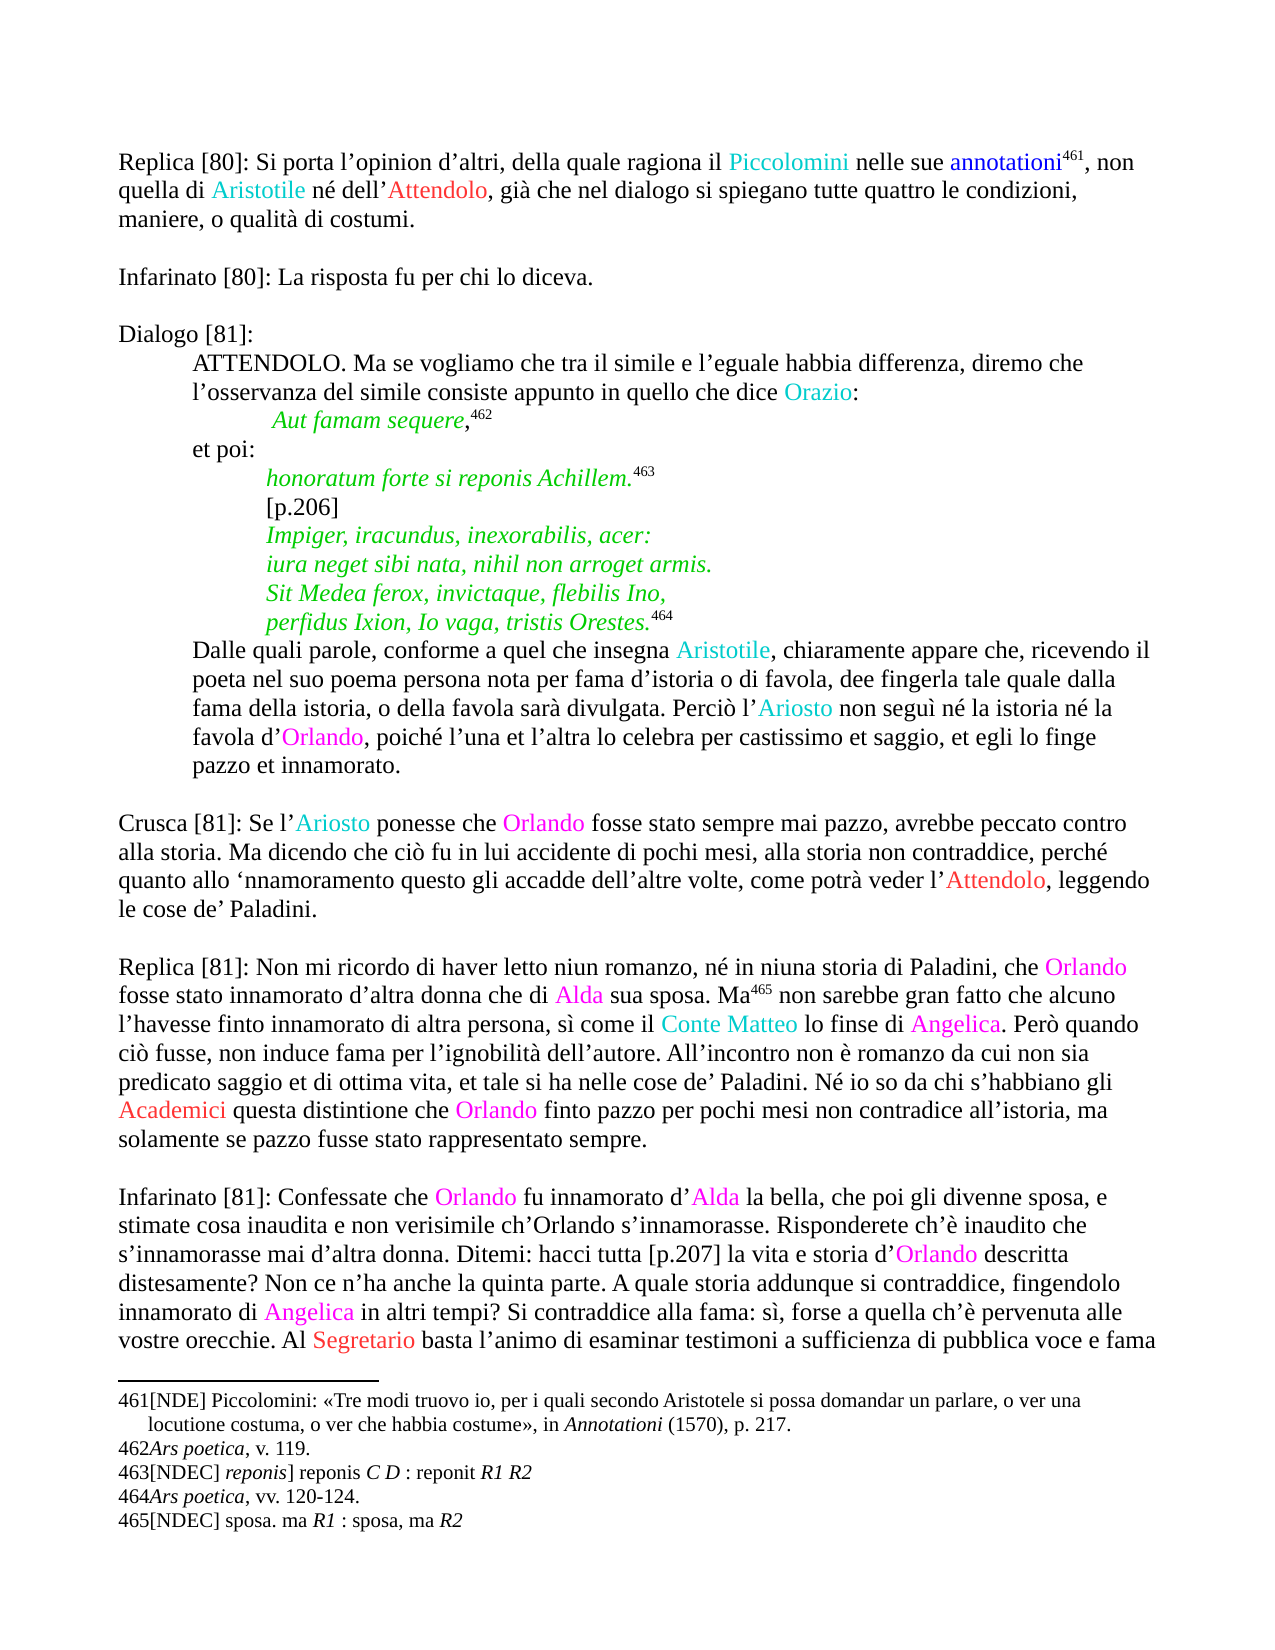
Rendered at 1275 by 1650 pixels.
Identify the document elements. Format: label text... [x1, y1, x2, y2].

text [p.206] [118, 492, 1157, 521]
text ATTENDOLO. Ma se vogliamo che tra il simile e l’eguale habbia differenza, diremo che l’osservanza del simile consiste appunto in quello che dice Orazio: [192, 348, 1157, 406]
text Dialogo [81]: [118, 319, 1157, 348]
text Sit Medea ferox, invictaque, flebilis Ino, [192, 578, 1157, 607]
text [NDEC] reponis] reponis C D : reponit R1 R2 [118, 1460, 1157, 1484]
text honoratum forte si reponis Achillem. [192, 463, 1157, 492]
text iura neget sibi nata, nihil non arroget armis. [192, 549, 1157, 578]
text Aut famam sequere, [192, 406, 1157, 434]
text Dalle quali parole, conforme a quel che insegna Aristotile, chiaramente appare che, ricevendo il poeta nel suo poema persona nota per fama d’istoria o di favola, dee fingerla tale quale dalla fama della istoria, o della favola sarà divulgata. Perciò l’Ariosto non seguì né la istoria né la favola d’Orlando, poiché l’una et l’altra lo celebra per castissimo et saggio, et egli lo finge pazzo et innamorato. [192, 636, 1157, 779]
text perfidus Ixion, Io vaga, tristis Orestes. [192, 607, 1157, 636]
text Infarinato [81]: Confessate che Orlando fu innamorato d’Alda la bella, che poi gli divenne sposa, e stimate cosa inaudita e non verisimile ch’Orlando s’innamorasse. Risponderete ch’è inaudito che s’innamorasse mai d’altra donna. Ditemi: hacci tutta [p.207] la vita e storia d’Orlando descritta distesamente? Non ce n’ha anche la quinta parte. A quale storia addunque si contraddice, fingendolo innamorato di Angelica in altri tempi? Si contraddice alla fama: sì, forse a quella ch’è pervenuta alle vostre orecchie. Al Segretario basta l’animo di esaminar testimoni a sufficienza di pubblica voce e fama [118, 1182, 1157, 1354]
text [NDEC] sposa. ma R1 : sposa, ma R2 [118, 1508, 1157, 1532]
text Crusca [81]: Se l’Ariosto ponesse che Orlando fosse stato sempre mai pazzo, avrebbe peccato contro alla storia. Ma dicendo che ciò fu in lui accidente di pochi mesi, alla storia non contraddice, perché quanto allo ‘nnamoramento questo gli accadde dell’altre volte, come potrà veder l’Attendolo, leggendo le cose de’ Paladini. [118, 808, 1157, 923]
text Replica [80]: Si porta l’opinion d’altri, della quale ragiona il Piccolomini nelle sue annotationi, non quella di Aristotile né dell’Attendolo, già che nel dialogo si spiegano tutte quattro le condizioni, maniere, o qualità di costumi. [118, 147, 1157, 233]
text [NDE] Piccolomini: «Tre modi truovo io, per i quali secondo Aristotele si possa domandar un parlare, o ver una locutione costuma, o ver che habbia costume», in Annotationi (1570), p. 217. [118, 1387, 1157, 1436]
text et poi: [192, 434, 1157, 463]
text Replica [81]: Non mi ricordo di haver letto niun romanzo, né in niuna storia di Paladini, che Orlando fosse stato innamorato d’altra donna che di Alda sua sposa. Ma non sarebbe gran fatto che alcuno l’havesse finto innamorato di altra persona, sì come il Conte Matteo lo finse di Angelica. Però quando ciò fusse, non induce fama per l’ignobilità dell’autore. All’incontro non è romanzo da cui non sia predicato saggio et di ottima vita, et tale si ha nelle cose de’ Paladini. Né io so da chi s’habbiano gli Academici questa distintione che Orlando finto pazzo per pochi mesi non contradice all’istoria, ma solamente se pazzo fusse stato rappresentato sempre. [118, 952, 1157, 1153]
text Ars poetica, v. 119. [118, 1436, 1157, 1460]
text Infarinato [80]: La risposta fu per chi lo diceva. [118, 262, 1157, 291]
text Ars poetica, vv. 120-124. [118, 1484, 1157, 1508]
text Impiger, iracundus, inexorabilis, acer: [192, 521, 1157, 549]
